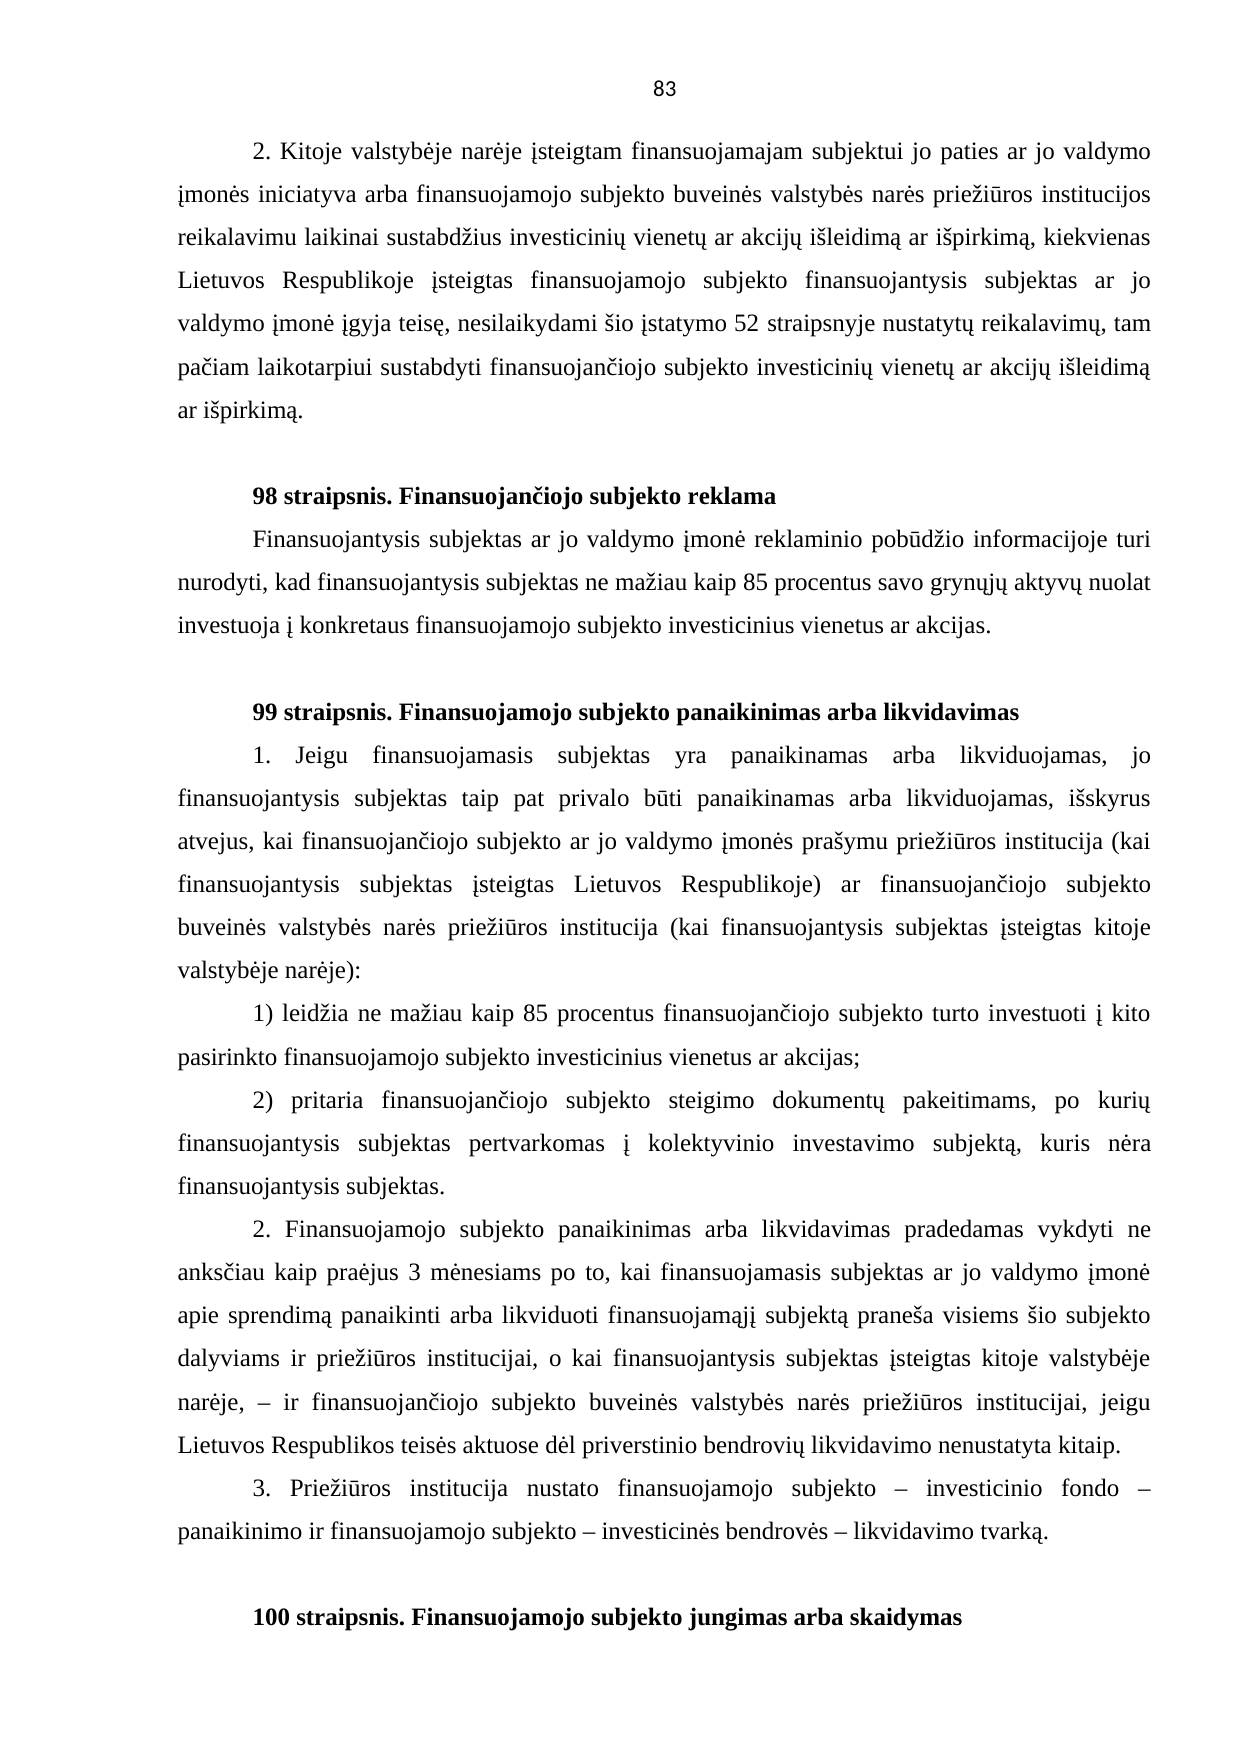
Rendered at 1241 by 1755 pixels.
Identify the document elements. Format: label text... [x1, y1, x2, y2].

text 1) leidžia ne mažiau kaip 85 procentus finansuojančiojo subjekto turto investuoti į kito pasirinkto finansuojamojo subjekto investicinius vienetus ar akcijas; [177, 998, 1152, 1070]
text 100 straipsnis. Finansuojamojo subjekto jungimas arba skaidymas [252, 1602, 1152, 1631]
text 2) pritaria finansuojančiojo subjekto steigimo dokumentų pakeitimams, po kurių finansuojantysis subjektas pertvarkomas į kolektyvinio investavimo subjektą, kuris nėra finansuojantysis subjektas. [177, 1085, 1152, 1200]
text 3. Priežiūros institucija nustato finansuojamojo subjekto – investicinio fondo – panaikinimo ir finansuojamojo subjekto – investicinės bendrovės – likvidavimo tvarką. [177, 1473, 1152, 1545]
text Finansuojantysis subjektas ar jo valdymo įmonė reklaminio pobūdžio informacijoje turi nurodyti, kad finansuojantysis subjektas ne mažiau kaip 85 procentus savo grynųjų aktyvų nuolat investuoja į konkretaus finansuojamojo subjekto investicinius vienetus ar akcijas. [177, 524, 1152, 639]
text 98 straipsnis. Finansuojančiojo subjekto reklama [252, 481, 1152, 510]
text 99 straipsnis. Finansuojamojo subjekto panaikinimas arba likvidavimas [252, 697, 1152, 725]
text 2. Finansuojamojo subjekto panaikinimas arba likvidavimas pradedamas vykdyti ne anksčiau kaip praėjus 3 mėnesiams po to, kai finansuojamasis subjektas ar jo valdymo įmonė apie sprendimą panaikinti arba likviduoti finansuojamąjį subjektą praneša visiems šio subjekto dalyviams ir priežiūros institucijai, o kai finansuojantysis subjektas įsteigtas kitoje valstybėje narėje, – ir finansuojančiojo subjekto buveinės valstybės narės priežiūros institucijai, jeigu Lietuvos Respublikos teisės aktuose dėl priverstinio bendrovių likvidavimo nenustatyta kitaip. [177, 1214, 1152, 1458]
text 1. Jeigu finansuojamasis subjektas yra panaikinamas arba likviduojamas, jo finansuojantysis subjektas taip pat privalo būti panaikinamas arba likviduojamas, išskyrus atvejus, kai finansuojančiojo subjekto ar jo valdymo įmonės prašymu priežiūros institucija (kai finansuojantysis subjektas įsteigtas Lietuvos Respublikoje) ar finansuojančiojo subjekto buveinės valstybės narės priežiūros institucija (kai finansuojantysis subjektas įsteigtas kitoje valstybėje narėje): [177, 740, 1152, 984]
text 2. Kitoje valstybėje narėje įsteigtam finansuojamajam subjektui jo paties ar jo valdymo įmonės iniciatyva arba finansuojamojo subjekto buveinės valstybės narės priežiūros institucijos reikalavimu laikinai sustabdžius investicinių vienetų ar akcijų išleidimą ar išpirkimą, kiekvienas Lietuvos Respublikoje įsteigtas finansuojamojo subjekto finansuojantysis subjektas ar jo valdymo įmonė įgyja teisę, nesilaikydami šio įstatymo 52 straipsnyje nustatytų reikalavimų, tam pačiam laikotarpiui sustabdyti finansuojančiojo subjekto investicinių vienetų ar akcijų išleidimą ar išpirkimą. [177, 136, 1152, 423]
